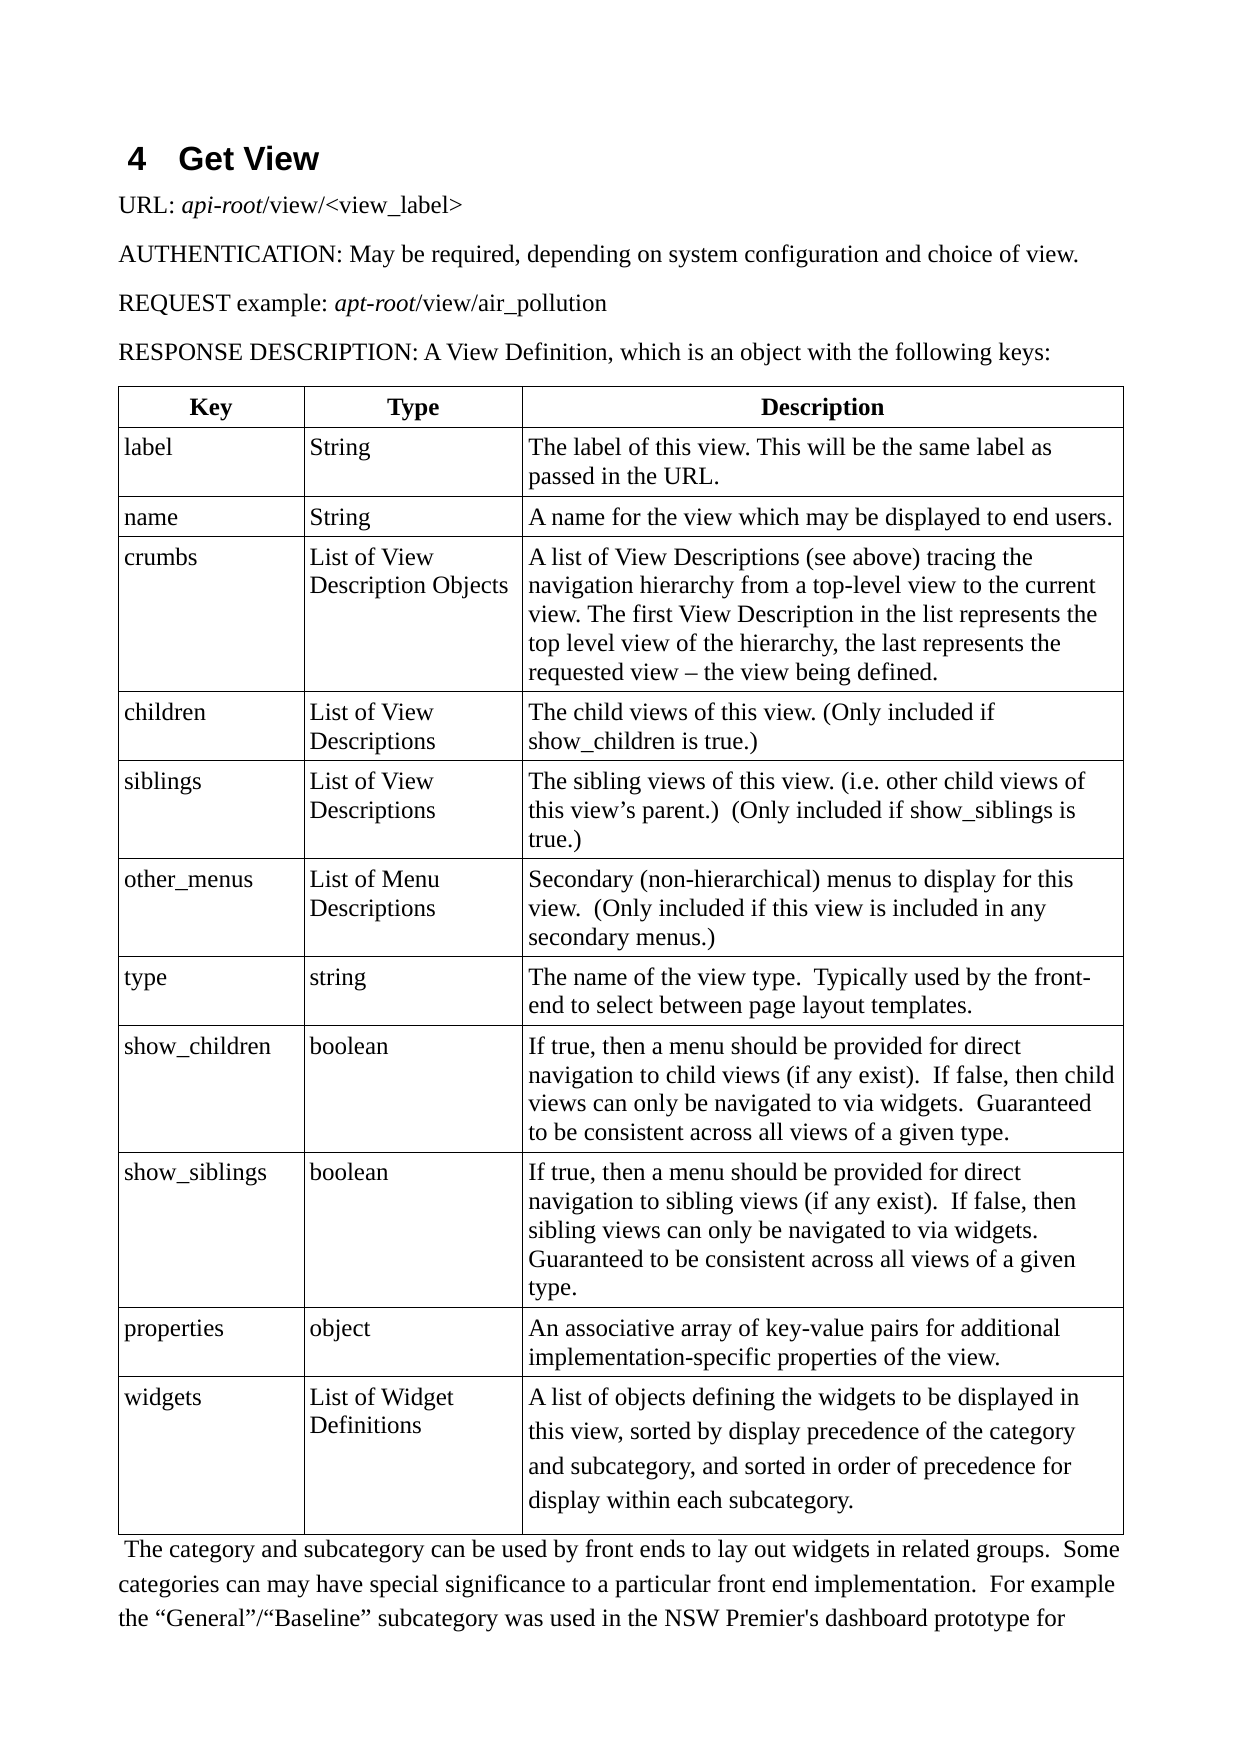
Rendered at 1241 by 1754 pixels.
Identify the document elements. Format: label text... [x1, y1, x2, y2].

table_cell show_children [119, 1026, 304, 1152]
table_cell siblings [119, 761, 304, 858]
table_cell A list of objects defining the widgets to be displayed in this view, sorted by display precedence of the category and subcategory, and sorted in order of precedence for display within each subcategory. [523, 1377, 1123, 1534]
table_cell String [305, 428, 522, 496]
table_cell label [119, 428, 304, 496]
table_cell If true, then a menu should be provided for direct navigation to sibling views (if any exist). If false, then sibling views can only be navigated to via widgets. Guaranteed to be consistent across all views of a given type. [523, 1153, 1123, 1307]
table_cell Secondary (non-hierarchical) menus to display for this view. (Only included if this view is included in any secondary menus.) [523, 859, 1123, 956]
table_cell type [119, 957, 304, 1025]
subtitle Get View [118, 139, 1122, 178]
table_cell object [305, 1308, 522, 1376]
table_cell List of View Descriptions [305, 692, 522, 760]
table_cell boolean [305, 1153, 522, 1307]
table_cell The name of the view type. Typically used by the front-end to select between page layout templates. [523, 957, 1123, 1025]
table_cell List of Widget Definitions [305, 1377, 522, 1534]
table_cell The sibling views of this view. (i.e. other child views of this view’s parent.) (Only included if show_siblings is true.) [523, 761, 1123, 858]
table_header Key [119, 387, 304, 427]
table_header Description [523, 387, 1123, 427]
text REQUEST example: apt-root/view/air_pollution [118, 288, 1122, 317]
table_cell List of Menu Descriptions [305, 859, 522, 956]
table_header Type [305, 387, 522, 427]
table_cell A list of View Descriptions (see above) tracing the navigation hierarchy from a top-level view to the current view. The first View Description in the list represents the top level view of the hierarchy, the last represents the requested view – the view being defined. [523, 537, 1123, 691]
table_cell children [119, 692, 304, 760]
table_cell boolean [305, 1026, 522, 1152]
text The category and subcategory can be used by front ends to lay out widgets in related groups. Some categories can may have special significance to a particular front end implementation. For example the “General”/“Baseline” subcategory was used in the NSW Premier's dashboard prototype for [118, 1535, 1122, 1632]
text URL: api-root/view/<view_label> [118, 190, 1122, 219]
table_cell show_siblings [119, 1153, 304, 1307]
table_cell List of View Descriptions [305, 761, 522, 858]
table_cell String [305, 497, 522, 536]
table_cell The label of this view. This will be the same label as passed in the URL. [523, 428, 1123, 496]
table_cell A name for the view which may be displayed to end users. [523, 497, 1123, 536]
table_cell The child views of this view. (Only included if show_children is true.) [523, 692, 1123, 760]
table_cell crumbs [119, 537, 304, 691]
table_cell other_menus [119, 859, 304, 956]
table_cell string [305, 957, 522, 1025]
table_cell properties [119, 1308, 304, 1376]
table_cell widgets [119, 1377, 304, 1534]
text AUTHENTICATION: May be required, depending on system configuration and choice of view. [118, 239, 1122, 268]
table_cell List of View Description Objects [305, 537, 522, 691]
text RESPONSE DESCRIPTION: A View Definition, which is an object with the following keys: [118, 337, 1122, 366]
table_cell An associative array of key-value pairs for additional implementation-specific properties of the view. [523, 1308, 1123, 1376]
table_cell If true, then a menu should be provided for direct navigation to child views (if any exist). If false, then child views can only be navigated to via widgets. Guaranteed to be consistent across all views of a given type. [523, 1026, 1123, 1152]
table_cell name [119, 497, 304, 536]
